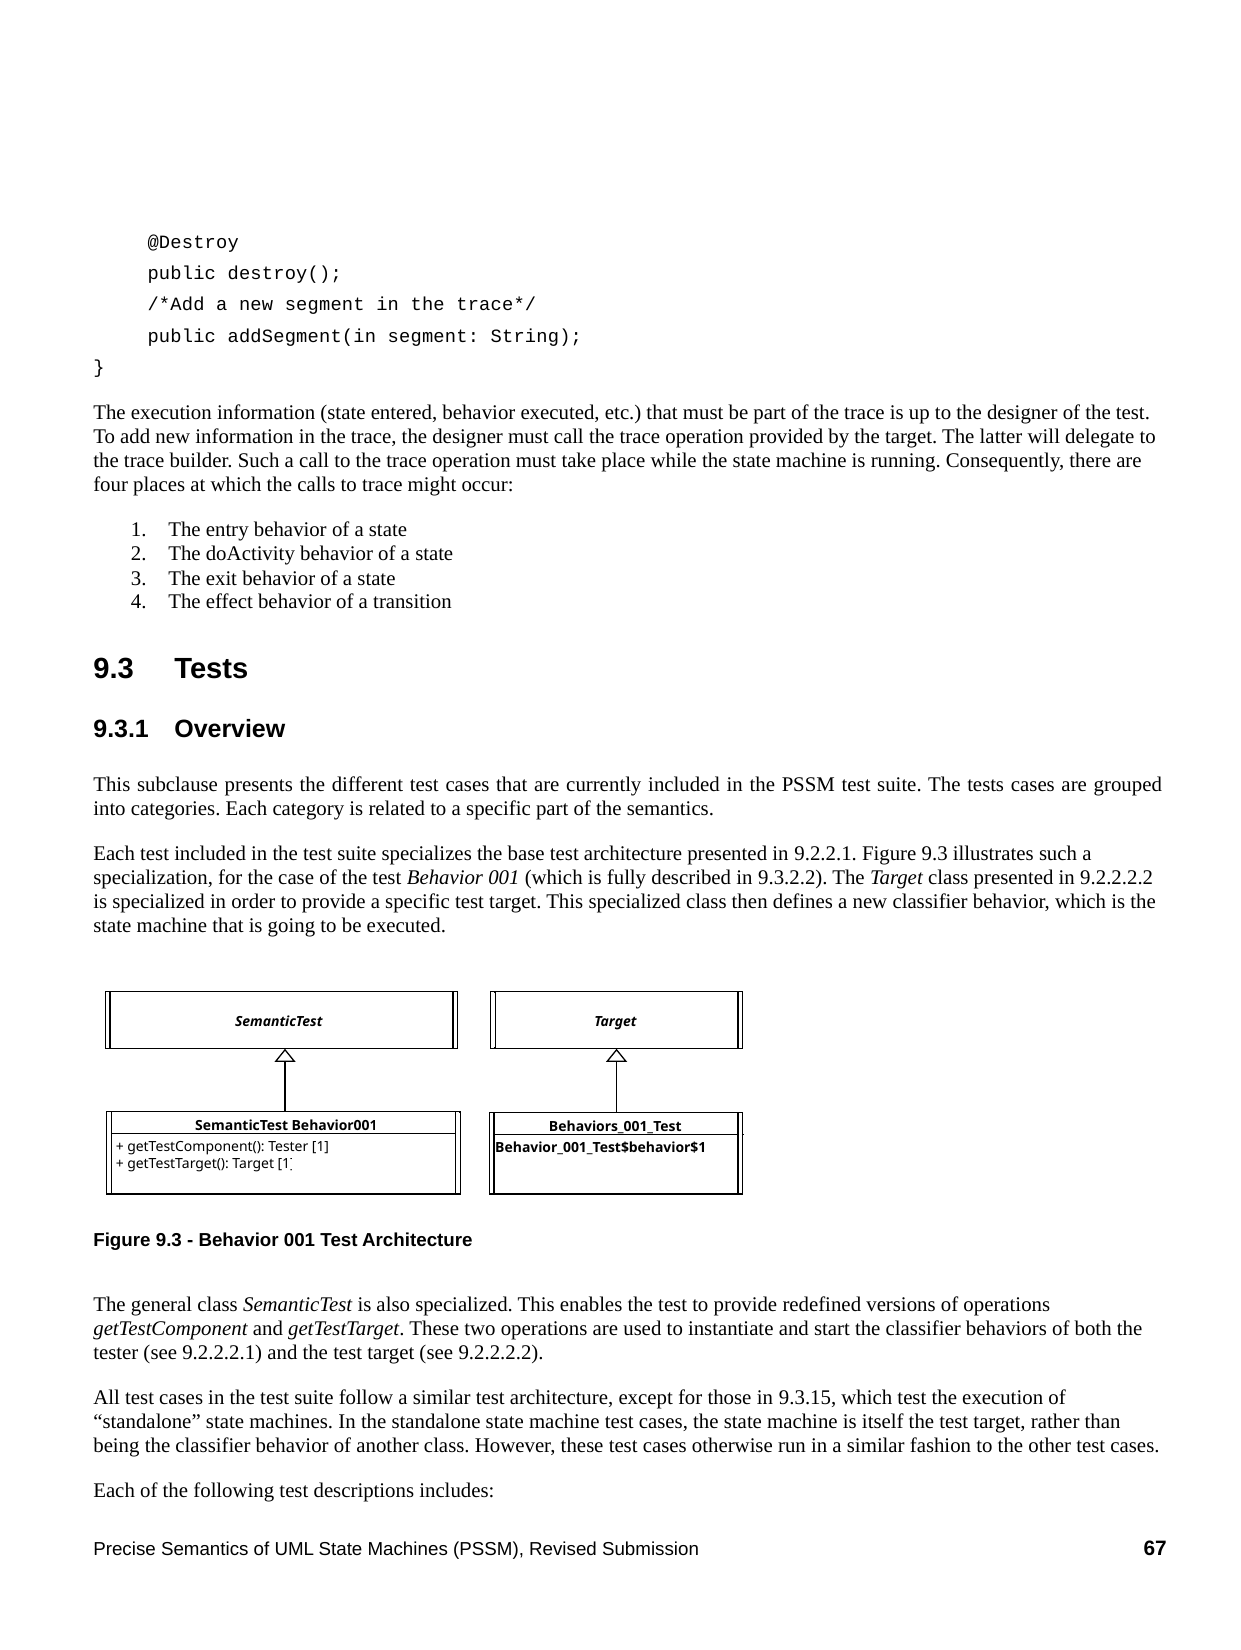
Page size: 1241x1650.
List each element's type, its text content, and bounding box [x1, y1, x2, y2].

list The effect behavior of a transition [131, 589, 1164, 613]
text All test cases in the test suite follow a similar test architecture, except for those in 9.3.15, which test the execution of “standalone” state machines. In the standalone state machine test cases, the state machine is itself the test target, rather than being the classifier behavior of another class. However, these test cases otherwise run in a similar fashion to the other test cases. [93, 1385, 1164, 1457]
text @Destroy [93, 231, 1164, 254]
text public destroy(); [93, 262, 1164, 285]
list The doActivity behavior of a state [131, 541, 1164, 565]
text The execution information (state entered, behavior executed, etc.) that must be part of the trace is up to the designer of the test. To add new information in the trace, the designer must call the trace operation provided by the target. The latter will delegate to the trace builder. Such a call to the trace operation must take place while the state machine is running. Consequently, there are four places at which the calls to trace might occur: [93, 400, 1164, 496]
text } [93, 356, 1164, 379]
text Each test included in the test suite specializes the base test architecture presented in 9.2.2.1. Figure 9.3 illustrates such a specialization, for the case of the test Behavior 001 (which is fully described in 9.3.2.2). The Target class presented in 9.2.2.2.2 is specialized in order to provide a specific test target. This specialized class then defines a new classifier behavior, which is the state machine that is going to be executed. [93, 841, 1164, 937]
text public addSegment(in segment: String); [93, 325, 1164, 348]
text /*Add a new segment in the trace*/ [93, 293, 1164, 316]
text Figure 9.3 - Behavior 001 Test Architecture [93, 1228, 1073, 1250]
subtitle Overview [93, 713, 1164, 743]
list The exit behavior of a state [131, 565, 1164, 589]
list The entry behavior of a state [131, 517, 1164, 541]
text The general class SemanticTest is also specialized. This enables the test to provide redefined versions of operations getTestComponent and getTestTarget. These two operations are used to instantiate and start the classifier behaviors of both the tester (see 9.2.2.2.1) and the test target (see 9.2.2.2.2). [93, 1292, 1164, 1364]
subtitle Tests [93, 649, 1164, 684]
text This subclause presents the different test cases that are currently included in the PSSM test suite. The tests cases are grouped into categories. Each category is related to a specific part of the semantics. [93, 772, 1164, 820]
text Each of the following test descriptions includes: [93, 1478, 1164, 1502]
